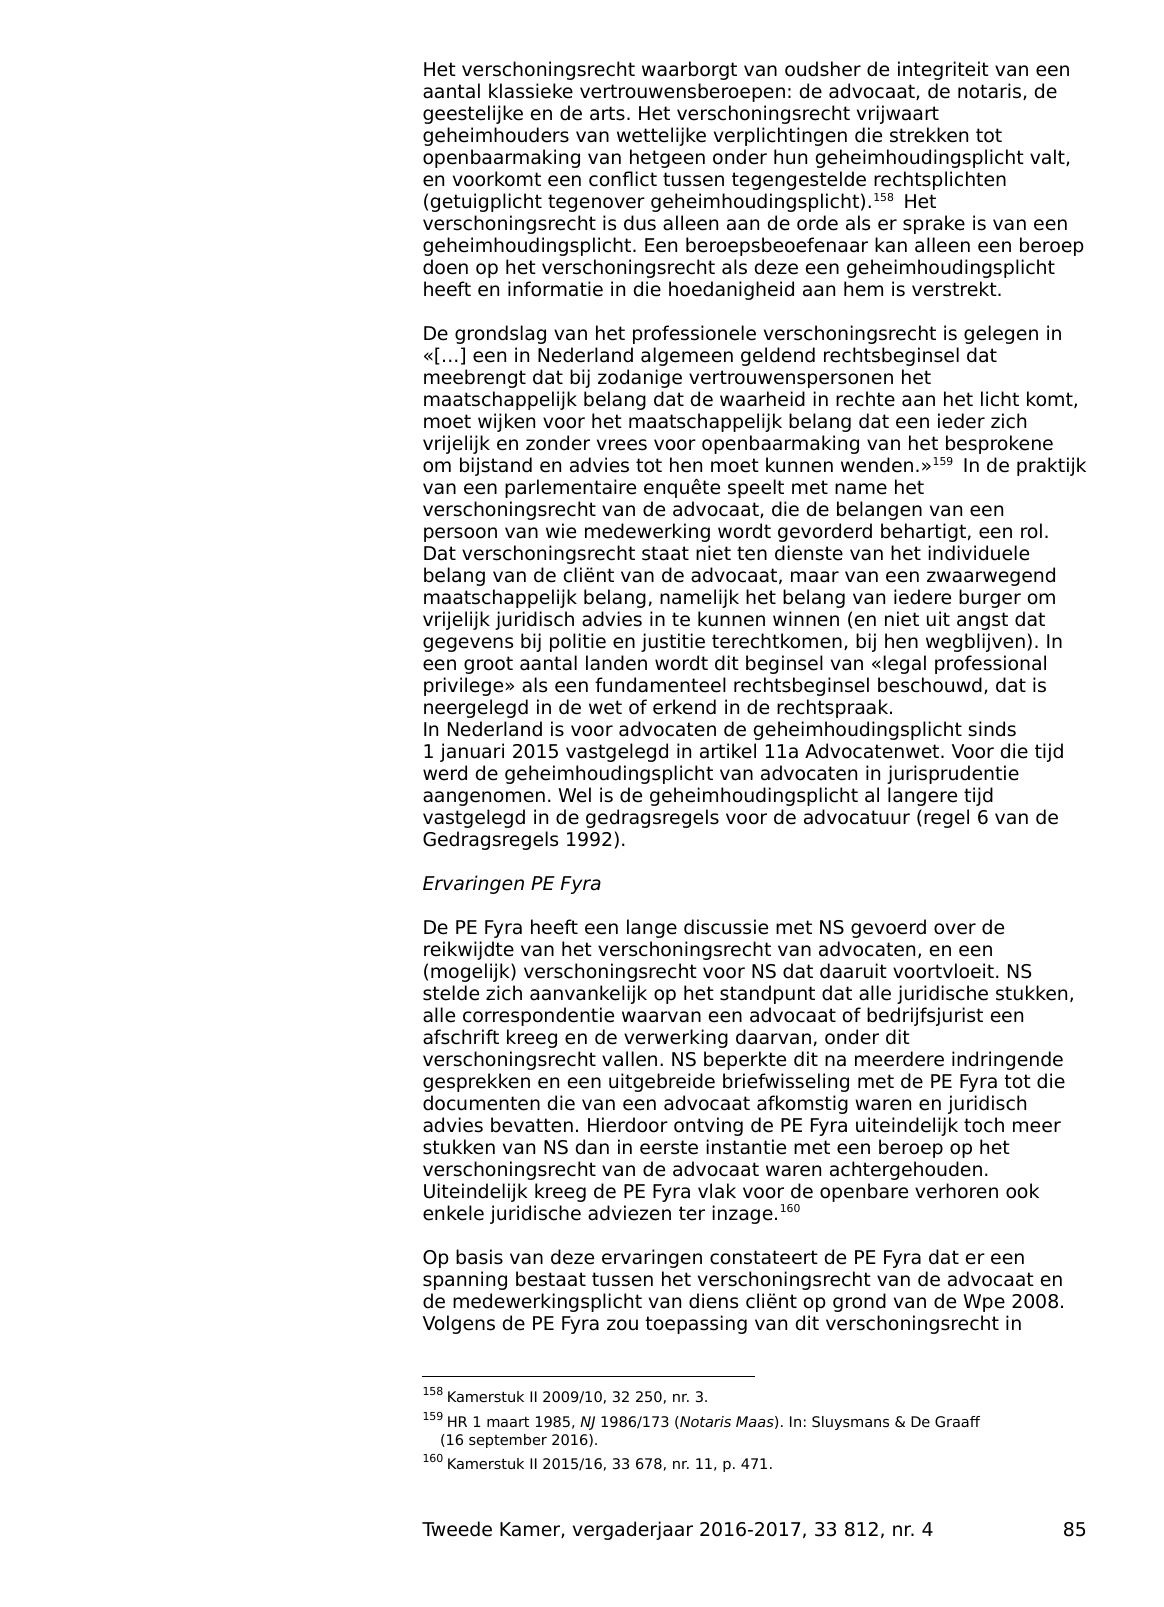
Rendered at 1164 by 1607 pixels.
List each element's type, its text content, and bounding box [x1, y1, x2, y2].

text Het verschoningsrecht waarborgt van oudsher de integriteit van een aantal klassieke vertrouwensberoepen: de advocaat, de notaris, de geestelijke en de arts. Het verschoningsrecht vrijwaart geheimhouders van wettelijke verplichtingen die strekken tot openbaarmaking van hetgeen onder hun geheimhoudingsplicht valt, en voorkomt een conflict tussen tegengestelde rechtsplichten (getuigplicht tegenover geheimhoudingsplicht). Het verschoningsrecht is dus alleen aan de orde als er sprake is van een geheimhoudingsplicht. Een beroepsbeoefenaar kan alleen een beroep doen op het verschoningsrecht als deze een geheimhoudingsplicht heeft en informatie in die hoedanigheid aan hem is verstrekt. [422, 59, 1087, 301]
text HR 1 maart 1985, NJ 1986/173 (Notaris Maas). In: Sluysmans & De Graaff (16 september 2016). [422, 1410, 1087, 1449]
text Kamerstuk II 2015/16, 33 678, nr. 11, p. 471. [422, 1452, 1087, 1474]
subtitle Ervaringen PE Fyra [422, 873, 1087, 895]
text De grondslag van het professionele verschoningsrecht is gelegen in «[...] een in Nederland algemeen geldend rechtsbeginsel dat meebrengt dat bij zodanige vertrouwenspersonen het maatschappelijk belang dat de waarheid in rechte aan het licht komt, moet wijken voor het maatschappelijk belang dat een ieder zich vrijelijk en zonder vrees voor openbaarmaking van het besprokene om bijstand en advies tot hen moet kunnen wenden.» In de praktijk van een parlementaire enquête speelt met name het verschoningsrecht van de advocaat, die de belangen van een persoon van wie medewerking wordt gevorderd behartigt, een rol. Dat verschoningsrecht staat niet ten dienste van het individuele belang van de cliënt van de advocaat, maar van een zwaarwegend maatschappelijk belang, namelijk het belang van iedere burger om vrijelijk juridisch advies in te kunnen winnen (en niet uit angst dat gegevens bij politie en justitie terechtkomen, bij hen wegblijven). In een groot aantal landen wordt dit beginsel van «legal professional privilege» als een fundamenteel rechtsbeginsel beschouwd, dat is neergelegd in de wet of erkend in de rechtspraak. [422, 323, 1087, 719]
text De PE Fyra heeft een lange discussie met NS gevoerd over de reikwijdte van het verschoningsrecht van advocaten, en een (mogelijk) verschoningsrecht voor NS dat daaruit voortvloeit. NS stelde zich aanvankelijk op het standpunt dat alle juridische stukken, alle correspondentie waarvan een advocaat of bedrijfsjurist een afschrift kreeg en de verwerking daarvan, onder dit verschoningsrecht vallen. NS beperkte dit na meerdere indringende gesprekken en een uitgebreide briefwisseling met de PE Fyra tot die documenten die van een advocaat afkomstig waren en juridisch advies bevatten. Hierdoor ontving de PE Fyra uiteindelijk toch meer stukken van NS dan in eerste instantie met een beroep op het verschoningsrecht van de advocaat waren achtergehouden. Uiteindelijk kreeg de PE Fyra vlak voor de openbare verhoren ook enkele juridische adviezen ter inzage. [422, 917, 1087, 1224]
text In Nederland is voor advocaten de geheimhoudingsplicht sinds 1 januari 2015 vastgelegd in artikel 11a Advocatenwet. Voor die tijd werd de geheimhoudingsplicht van advocaten in jurisprudentie aangenomen. Wel is de geheimhoudingsplicht al langere tijd vastgelegd in de gedragsregels voor de advocatuur (regel 6 van de Gedragsregels 1992). [422, 719, 1087, 851]
text Kamerstuk II 2009/10, 32 250, nr. 3. [422, 1385, 1087, 1407]
text Op basis van deze ervaringen constateert de PE Fyra dat er een spanning bestaat tussen het verschoningsrecht van de advocaat en de medewerkingsplicht van diens cliënt op grond van de Wpe 2008. Volgens de PE Fyra zou toepassing van dit verschoningsrecht in [422, 1247, 1087, 1335]
